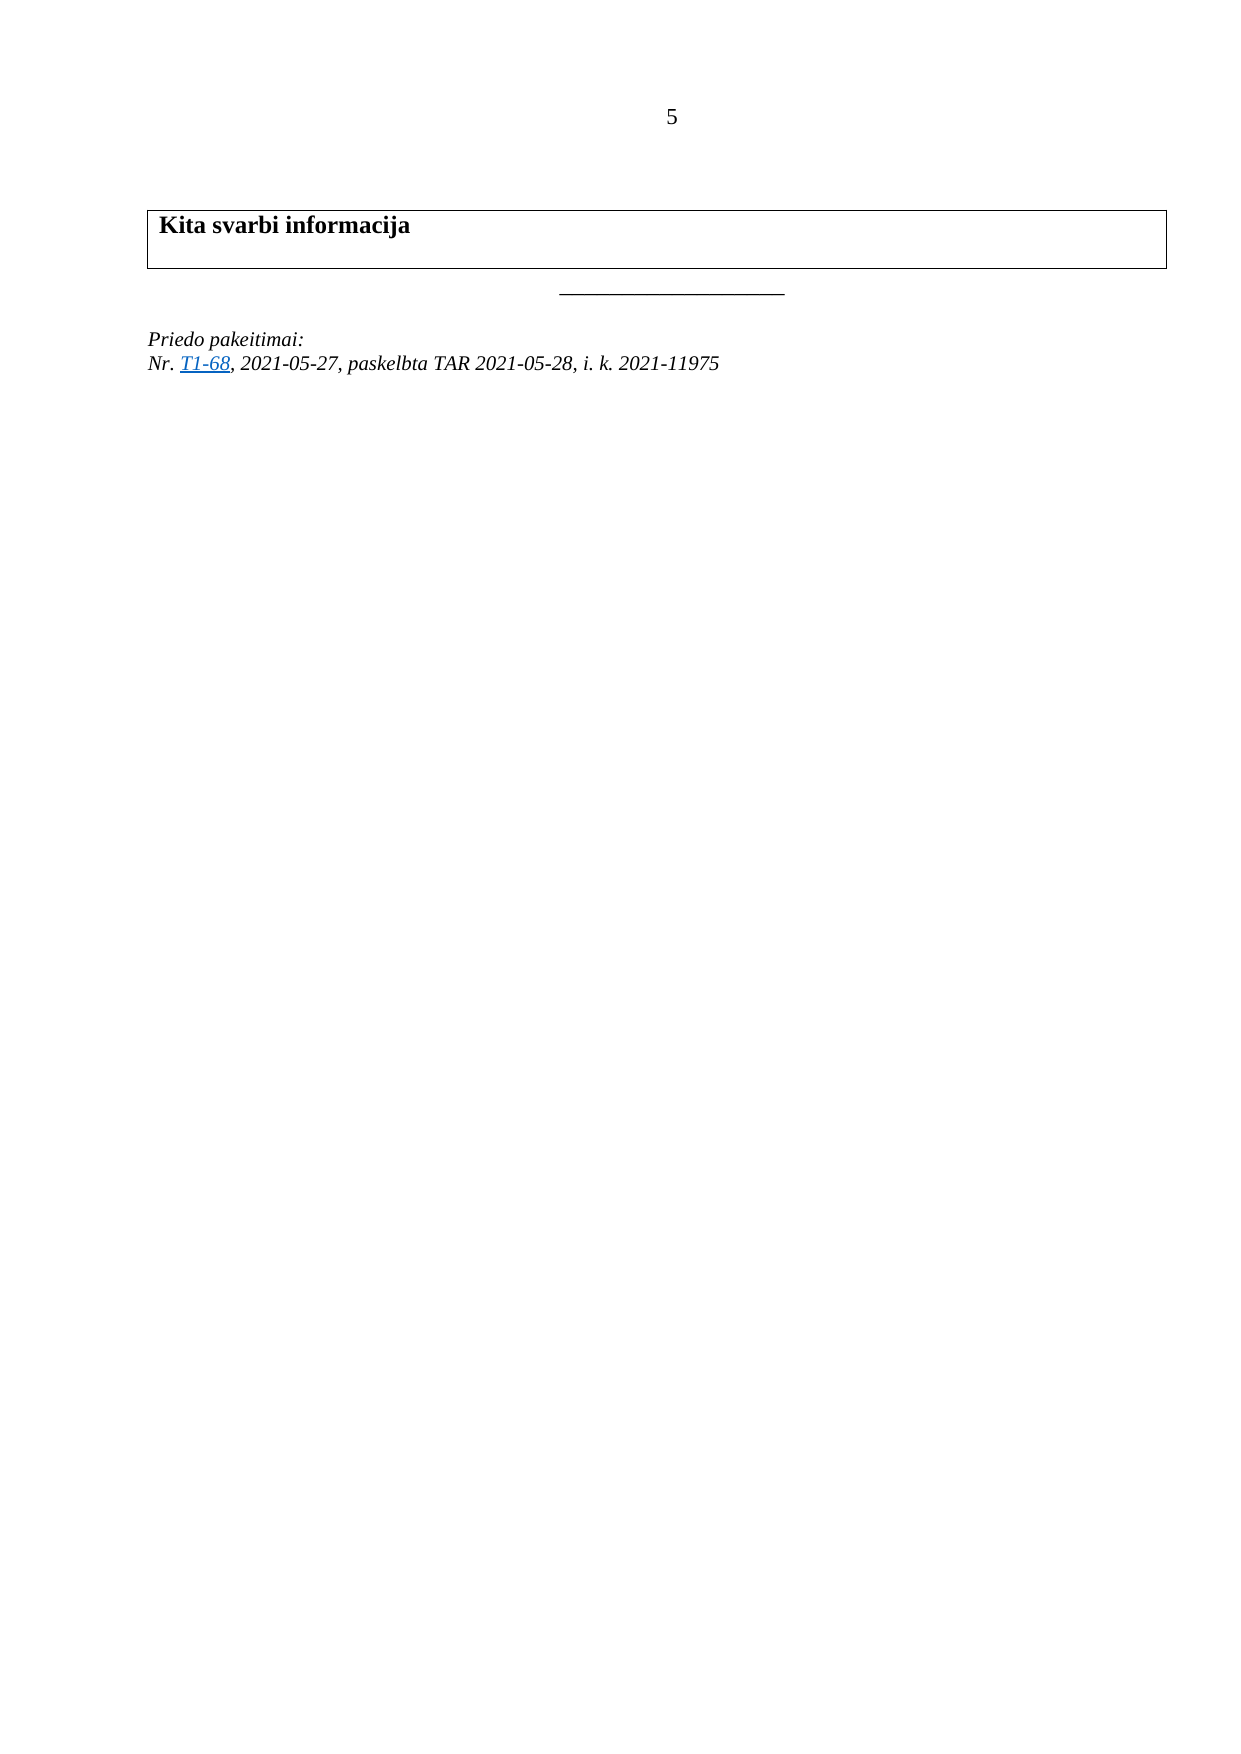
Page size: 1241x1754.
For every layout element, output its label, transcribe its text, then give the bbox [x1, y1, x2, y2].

text Priedo pakeitimai: [148, 327, 1196, 351]
text __________________ [148, 269, 1196, 298]
table_header Kita svarbi informacija [148, 211, 1166, 268]
text Nr. T1-68, 2021-05-27, paskelbta TAR 2021-05-28, i. k. 2021-11975 [148, 351, 1196, 375]
